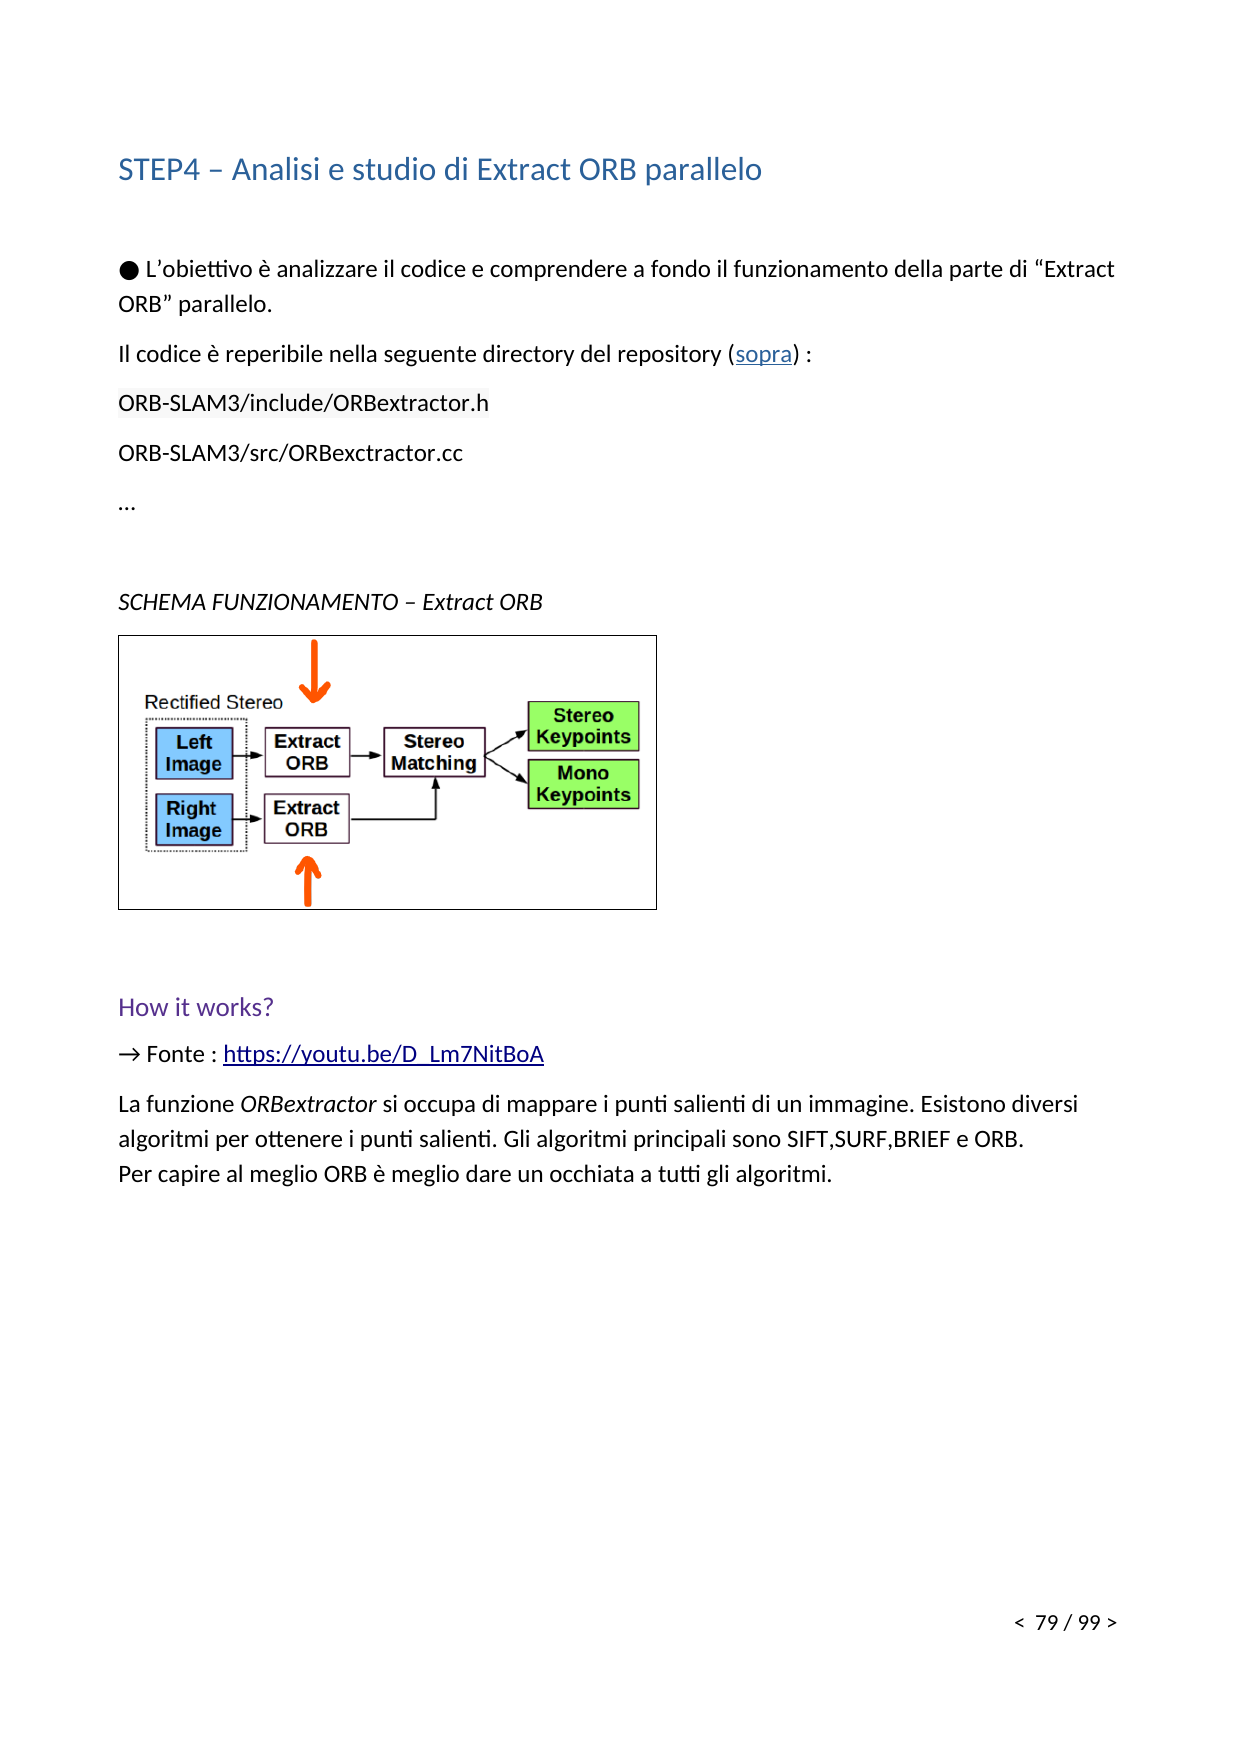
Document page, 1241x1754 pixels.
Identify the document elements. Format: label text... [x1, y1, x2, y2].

text ORB-SLAM3/include/ORBextractor.h [118, 387, 1122, 418]
subtitle STEP4 – Analisi e studio di Extract ORB parallelo [118, 148, 1122, 188]
picture [121, 638, 654, 907]
text … [118, 487, 1122, 517]
subtitle How it works? [118, 991, 1122, 1024]
text Il codice è reperibile nella seguente directory del repository (sopra) : [118, 338, 1122, 368]
text SCHEMA FUNZIONAMENTO – Extract ORB [118, 586, 1122, 616]
text ORB-SLAM3/src/ORBexctractor.cc [118, 437, 1122, 467]
text → Fonte : https://youtu.be/D_Lm7NitBoA [118, 1038, 1122, 1069]
text ● L’obiettivo è analizzare il codice e comprendere a fondo il funzionamento della parte di “Extract ORB” parallelo. [118, 253, 1122, 319]
text La funzione ORBextractor si occupa di mappare i punti salienti di un immagine. Esistono diversi algoritmi per ottenere i punti salienti. Gli algoritmi principali sono SIFT,SURF,BRIEF e ORB. Per capire al meglio ORB è meglio dare un occhiata a tutti gli algoritmi. [118, 1088, 1122, 1188]
